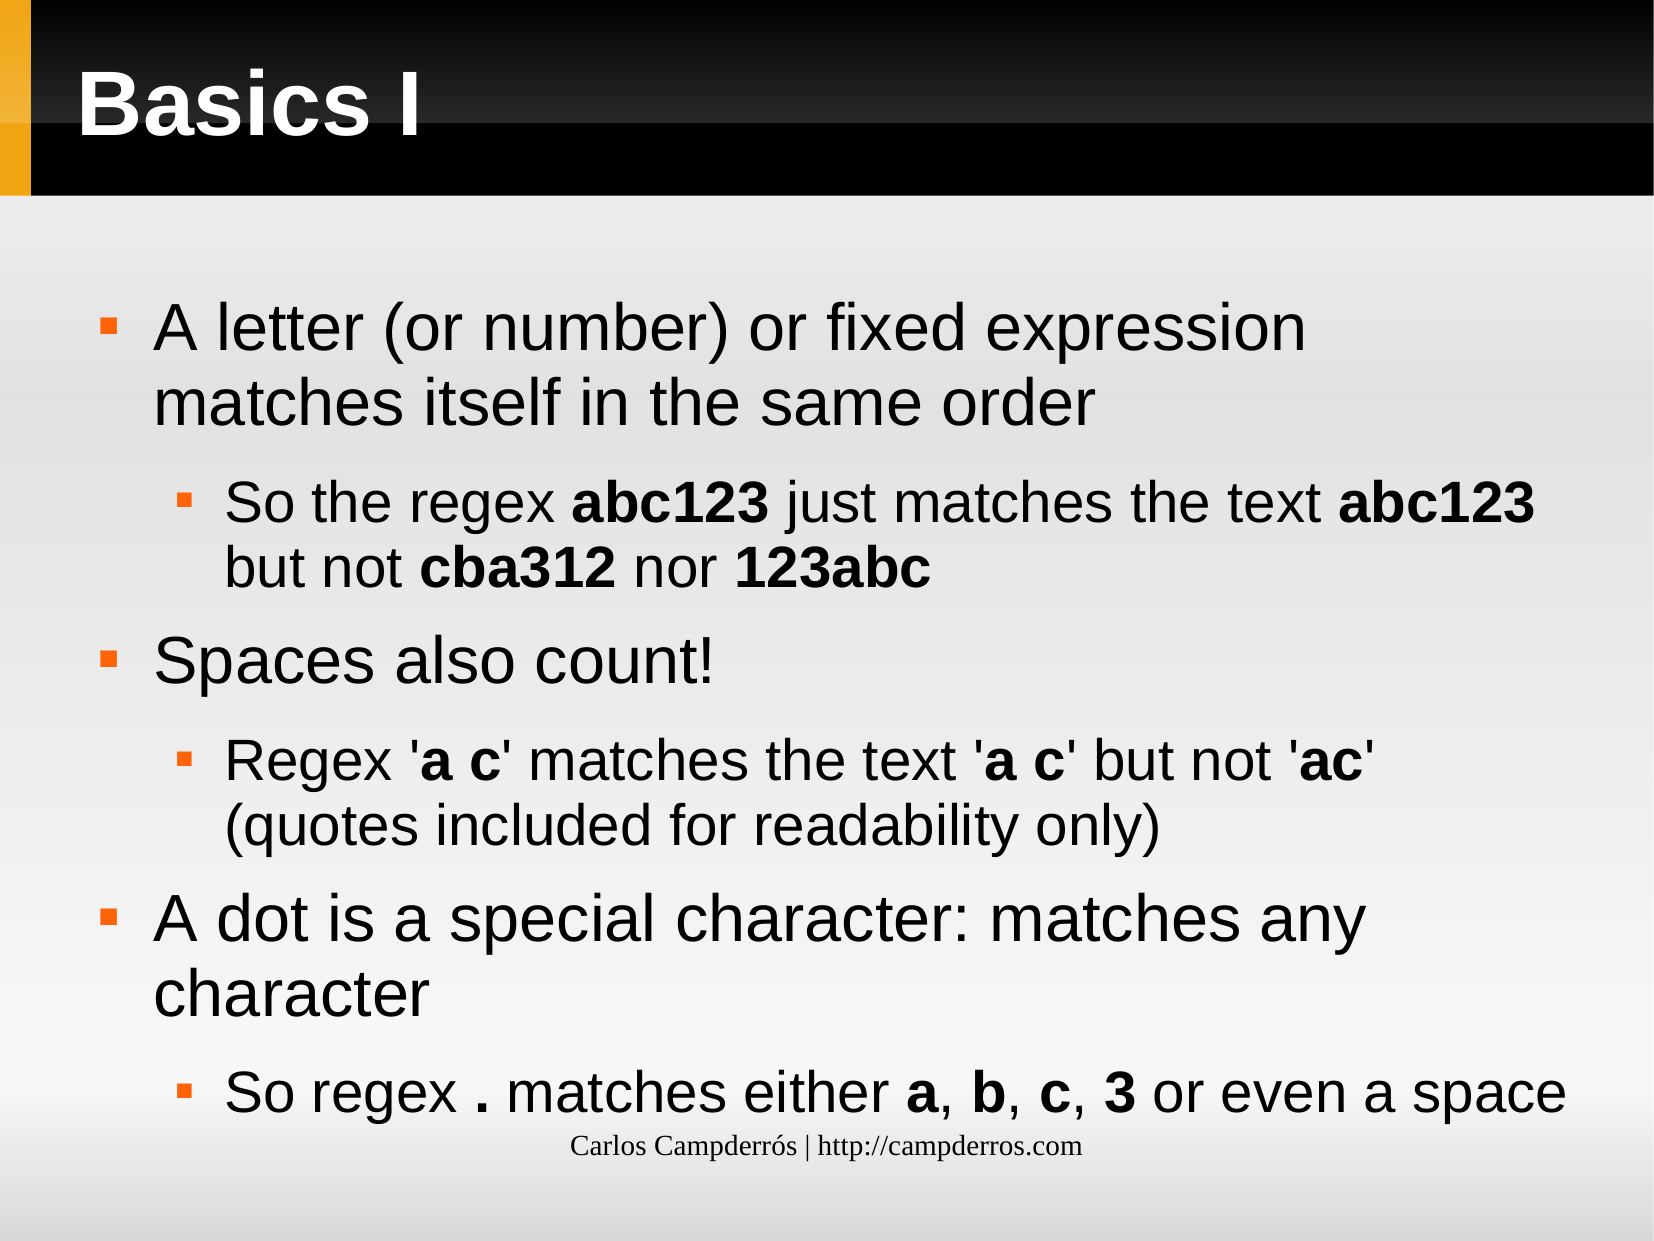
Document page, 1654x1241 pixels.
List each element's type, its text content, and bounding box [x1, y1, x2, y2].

title Basics I [76, 7, 1565, 200]
picture [0, 0, 1654, 1241]
list A letter (or number) or fixed expression matches itself in the same order So the regex abc123 just matches the text abc123 but not cba312 nor 123abc Spaces also count! Regex 'a c' matches the text 'a c' but not 'ac' (quotes included for readability only) A dot is a special character: matches any character So regex . matches either a, b, c, 3 or even a space [82, 290, 1571, 1126]
